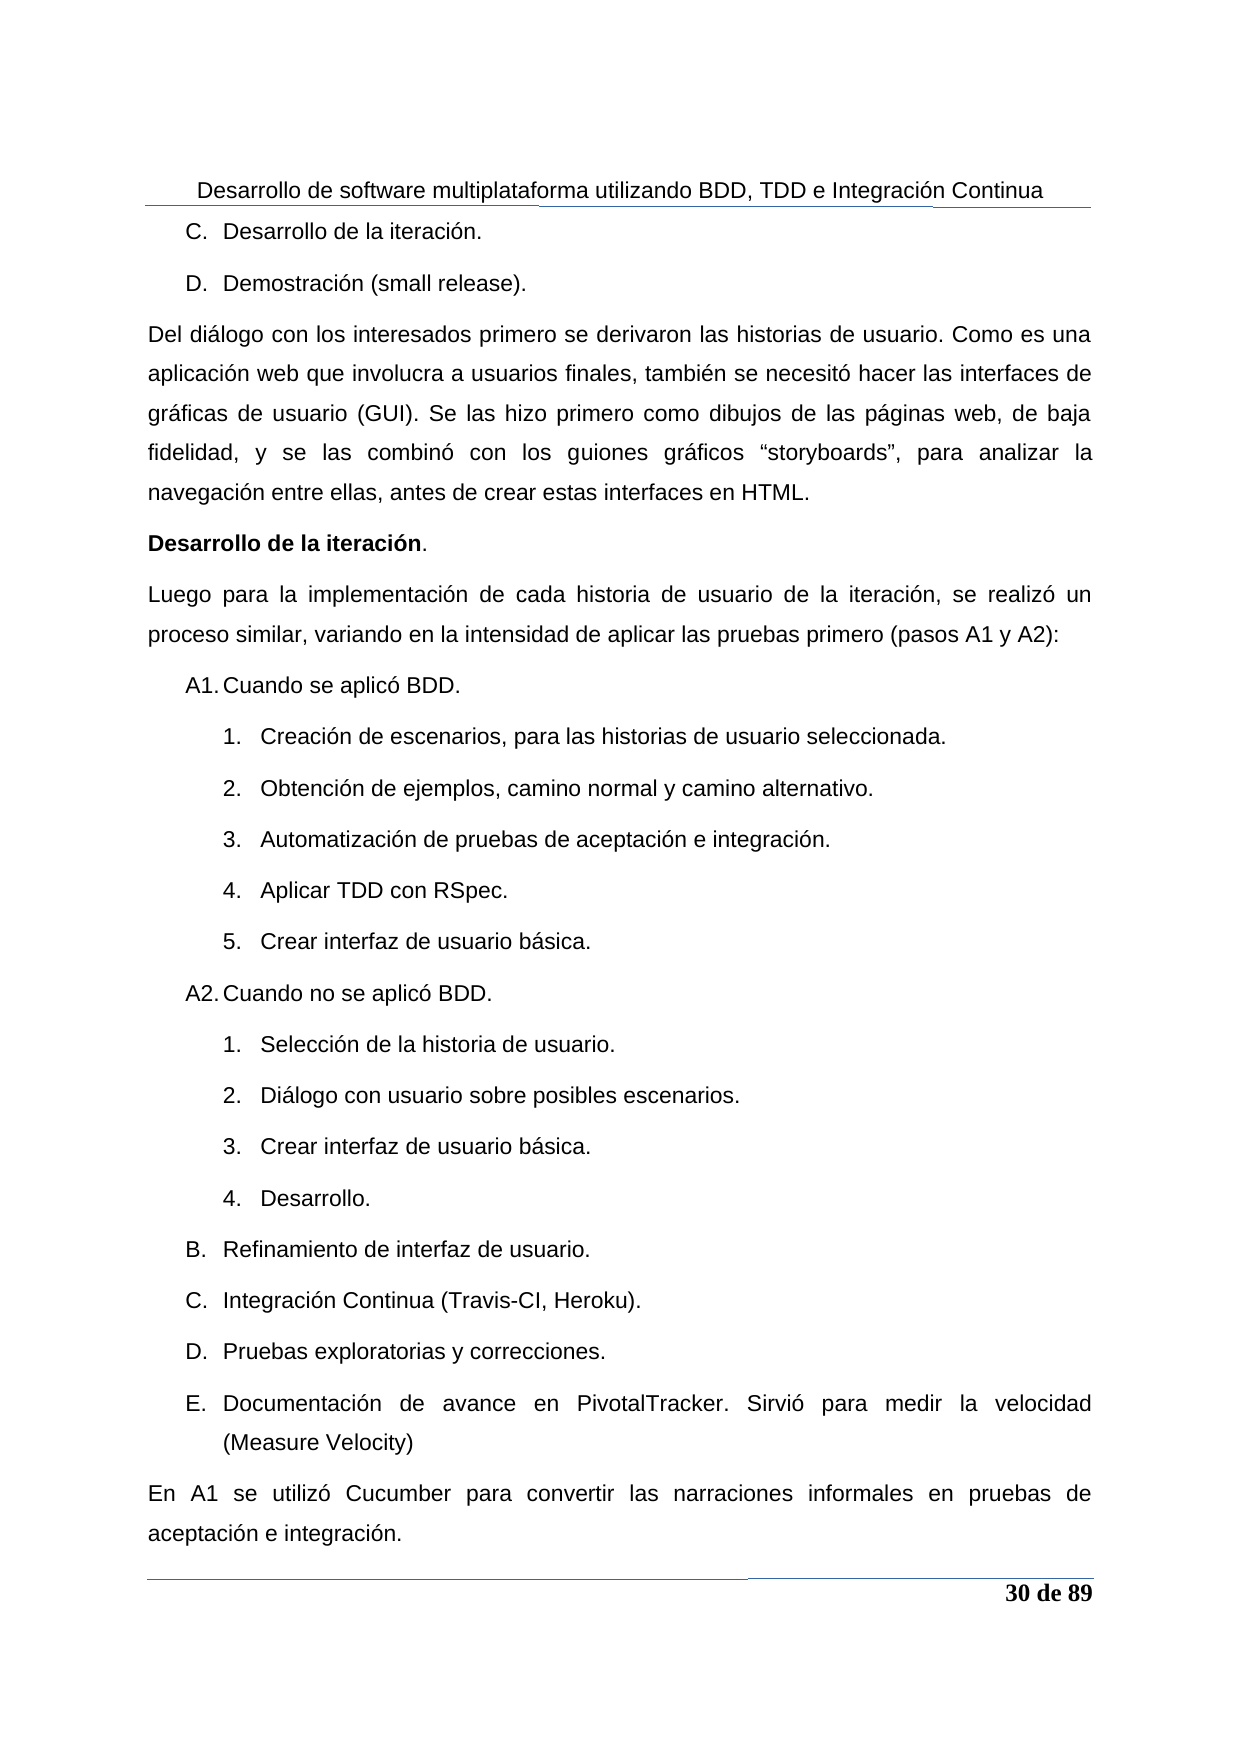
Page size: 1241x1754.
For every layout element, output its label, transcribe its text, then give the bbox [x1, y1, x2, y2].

list Diálogo con usuario sobre posibles escenarios. [223, 1082, 1093, 1108]
list Cuando no se aplicó BDD. [185, 979, 1093, 1006]
list Demostración (small release). [185, 269, 1093, 296]
text Luego para la implementación de cada historia de usuario de la iteración, se realizó un proceso similar, variando en la intensidad de aplicar las pruebas primero (pasos A1 y A2): [148, 581, 1093, 647]
list Automatización de pruebas de aceptación e integración. [223, 826, 1093, 852]
list Creación de escenarios, para las historias de usuario seleccionada. [223, 723, 1093, 749]
list Selección de la historia de usuario. [223, 1031, 1093, 1057]
list Cuando se aplicó BDD. [185, 672, 1093, 698]
list Crear interfaz de usuario básica. [223, 1133, 1093, 1159]
list Pruebas exploratorias y correcciones. [185, 1338, 1093, 1364]
list Refinamiento de interfaz de usuario. [185, 1236, 1093, 1262]
list Aplicar TDD con RSpec. [223, 877, 1093, 903]
list Del diálogo con los interesados primero se derivaron las historias de usuario. Como es una aplicación web que involucra a usuarios finales, también se necesitó hacer las interfaces de gráficas de usuario (GUI). Se las hizo primero como dibujos de las páginas web, de baja fidelidad, y se las combinó con los guiones gráficos “storyboards”, para analizar la navegación entre ellas, antes de crear estas interfaces en HTML. [148, 321, 1093, 505]
list Documentación de avance en PivotalTracker. Sirvió para medir la velocidad (Measure Velocity) [185, 1389, 1093, 1455]
text En A1 se utilizó Cucumber para convertir las narraciones informales en pruebas de aceptación e integración. [148, 1480, 1093, 1546]
list Desarrollo de la iteración. [185, 218, 1093, 245]
list Integración Continua (Travis-CI, Heroku). [185, 1287, 1093, 1313]
list Crear interfaz de usuario básica. [223, 928, 1093, 954]
list Desarrollo. [223, 1184, 1093, 1211]
list Obtención de ejemplos, camino normal y camino alternativo. [223, 774, 1093, 801]
text Desarrollo de la iteración. [148, 530, 1093, 556]
